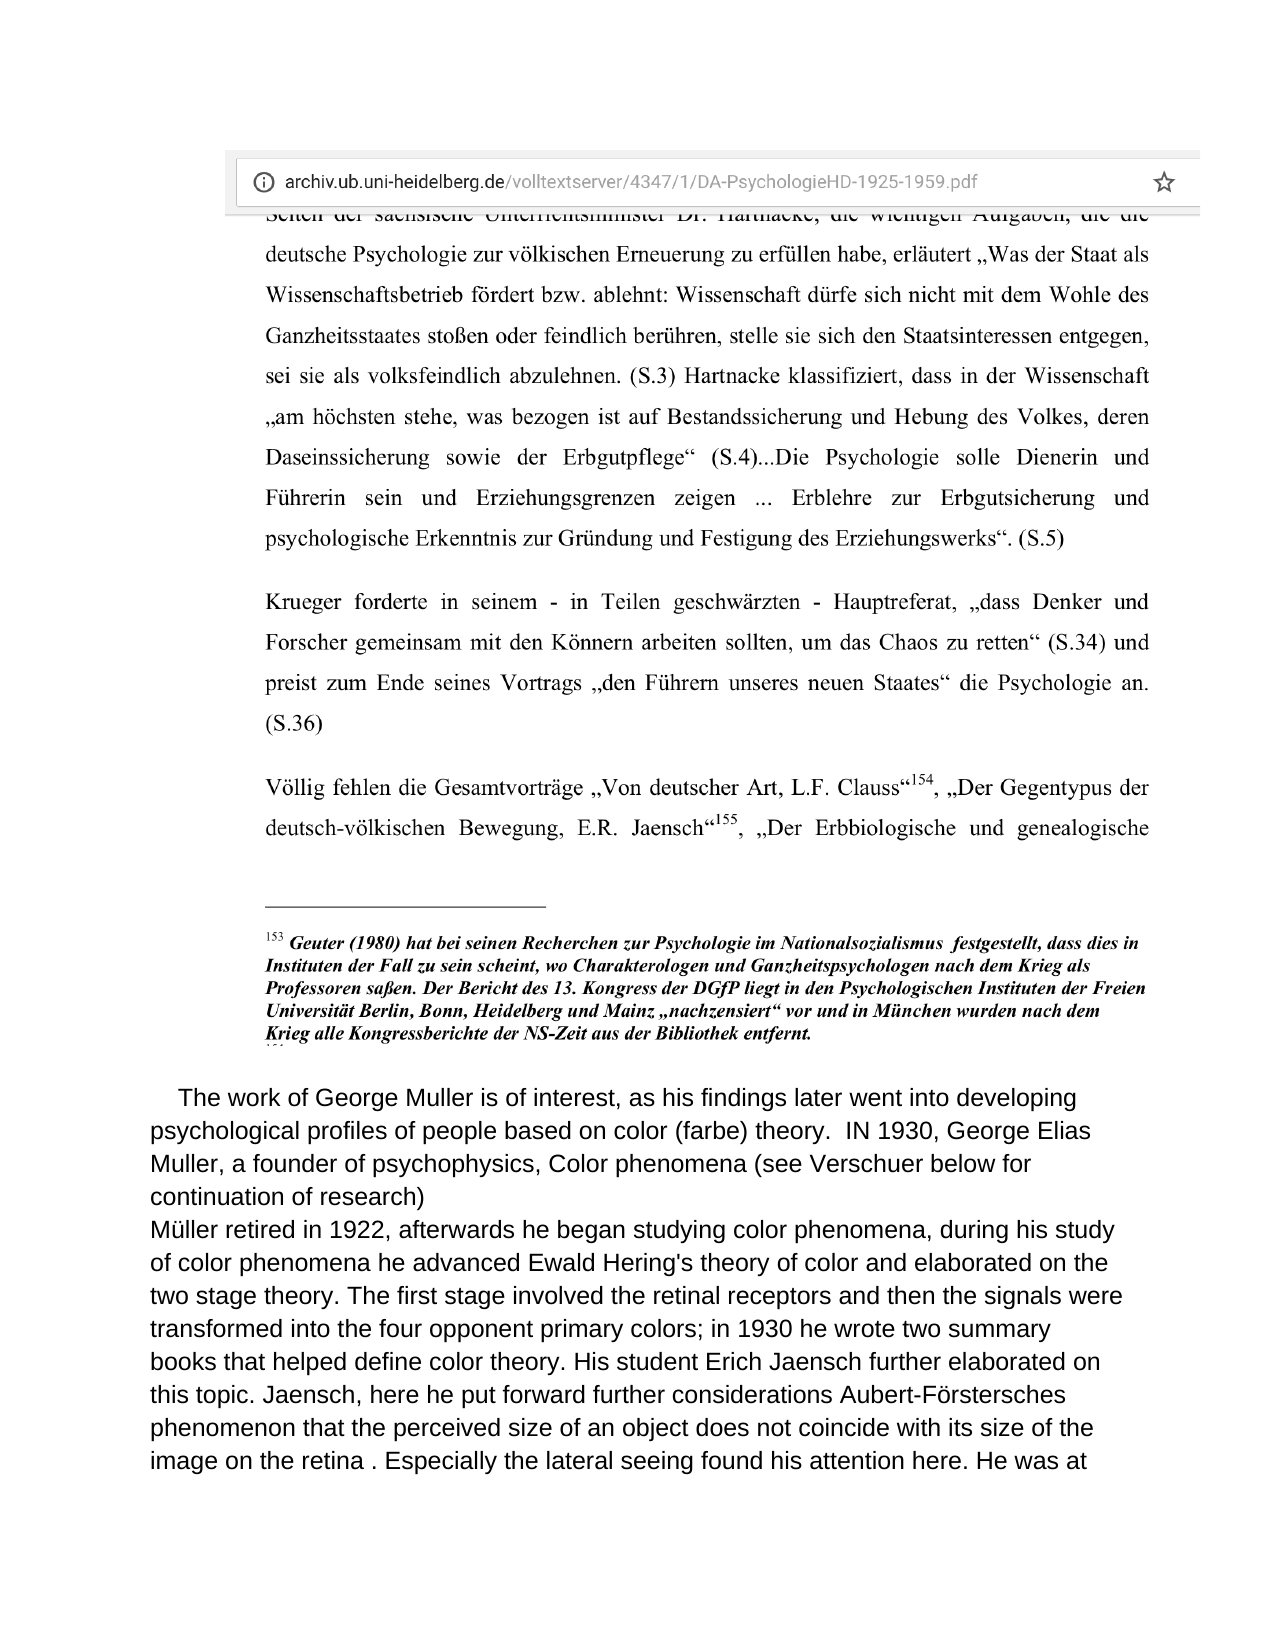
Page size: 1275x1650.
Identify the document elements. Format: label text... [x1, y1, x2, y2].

picture [225, 150, 1200, 1046]
text The work of George Muller is of interest, as his findings later went into developing psychological profiles of people based on color (farbe) theory. IN 1930, George Elias Muller, a founder of psychophysics, Color phenomena (see Verschuer below for continuation of research) Müller retired in 1922, afterwards he began studying color phenomena, during his study of color phenomena he advanced Ewald Hering's theory of color and elaborated on the two stage theory. The first stage involved the retinal receptors and then the signals were transformed into the four opponent primary colors; in 1930 he wrote two summary books that helped define color theory. His student Erich Jaensch further elaborated on this topic. Jaensch, here he put forward further considerations Aubert-Förstersches phenomenon that the perceived size of an object does not coincide with its size of the image on the retina . Especially the lateral seeing found his attention here. He was at [150, 1083, 1125, 1475]
